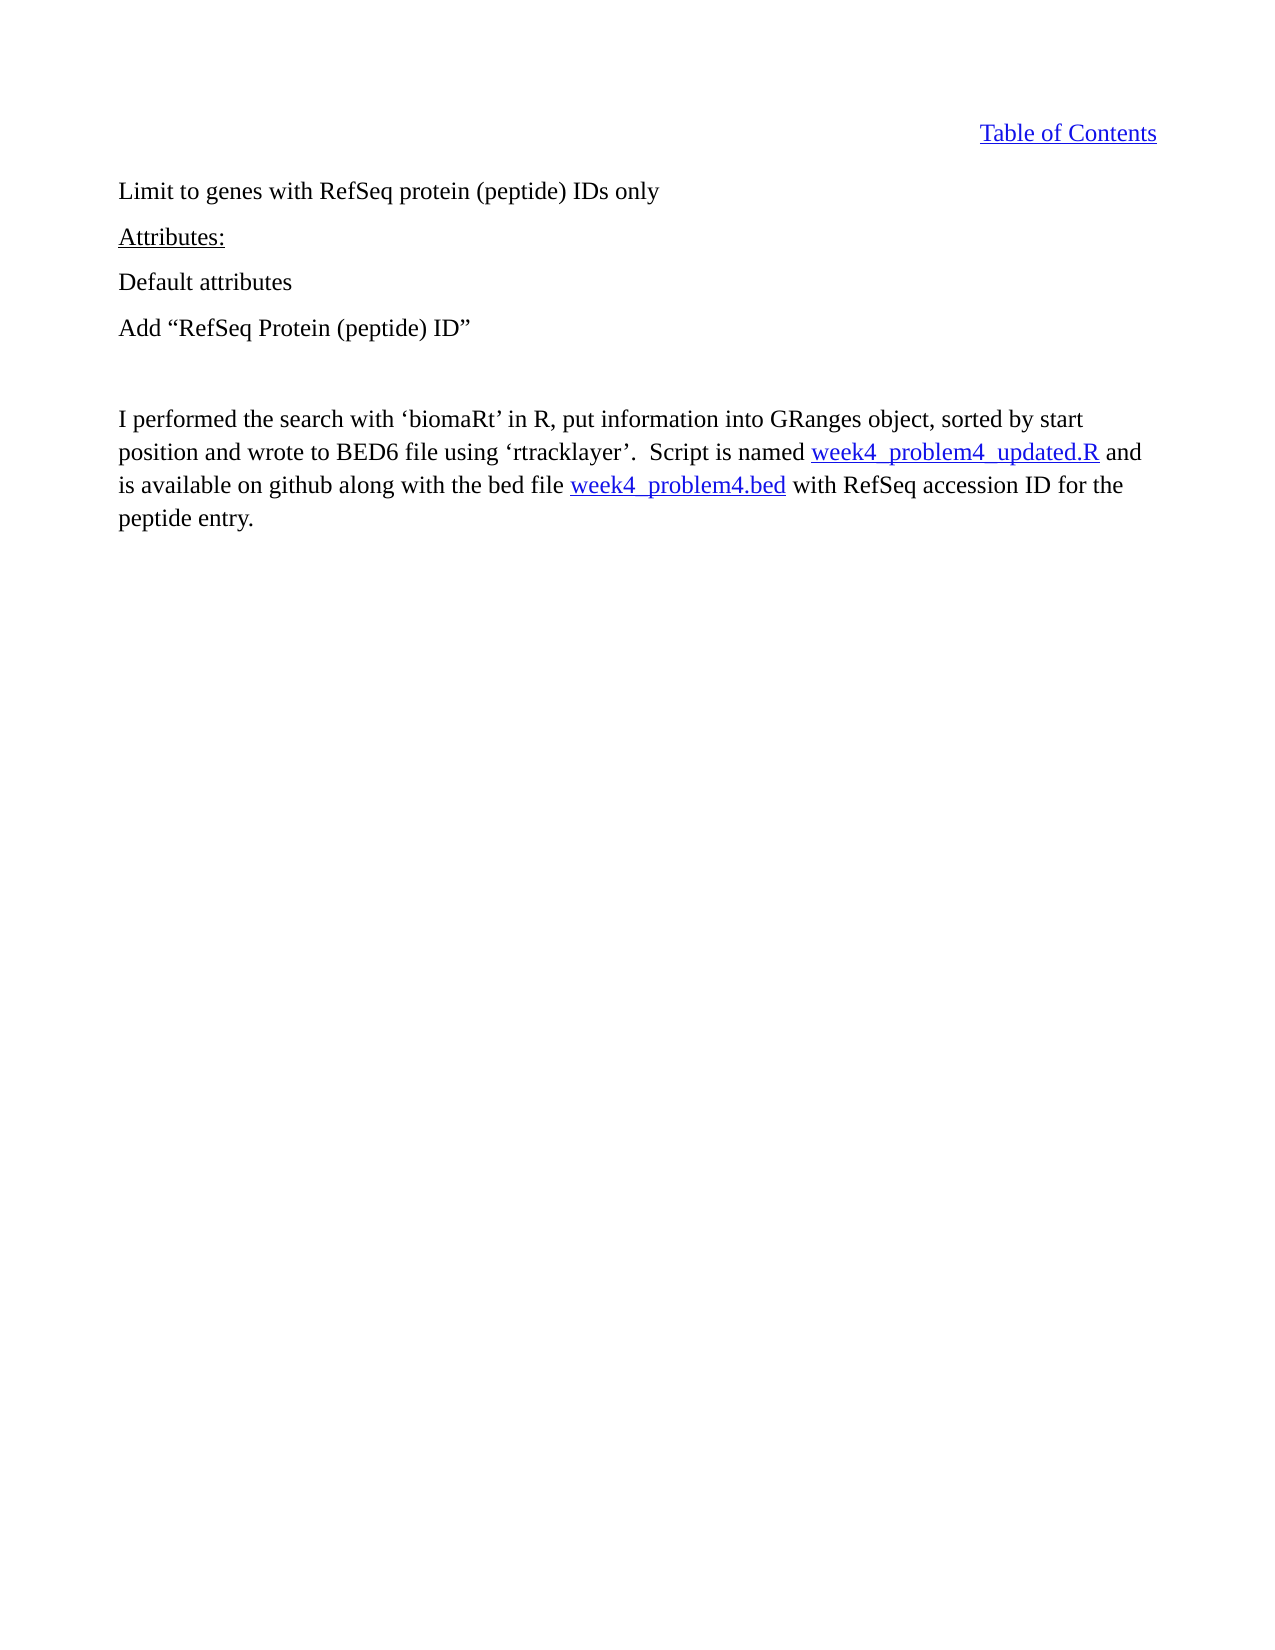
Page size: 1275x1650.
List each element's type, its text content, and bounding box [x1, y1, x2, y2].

text Default attributes [118, 267, 1157, 296]
text I performed the search with ‘biomaRt’ in R, put information into GRanges object, sorted by start position and wrote to BED6 file using ‘rtracklayer’. Script is named week4_problem4_updated.R and is available on github along with the bed file week4_problem4.bed with RefSeq accession ID for the peptide entry. [118, 404, 1157, 532]
text Attributes: [118, 222, 1157, 251]
text Add “RefSeq Protein (peptide) ID” [118, 313, 1157, 342]
text Limit to genes with RefSeq protein (peptide) IDs only [118, 176, 1157, 205]
